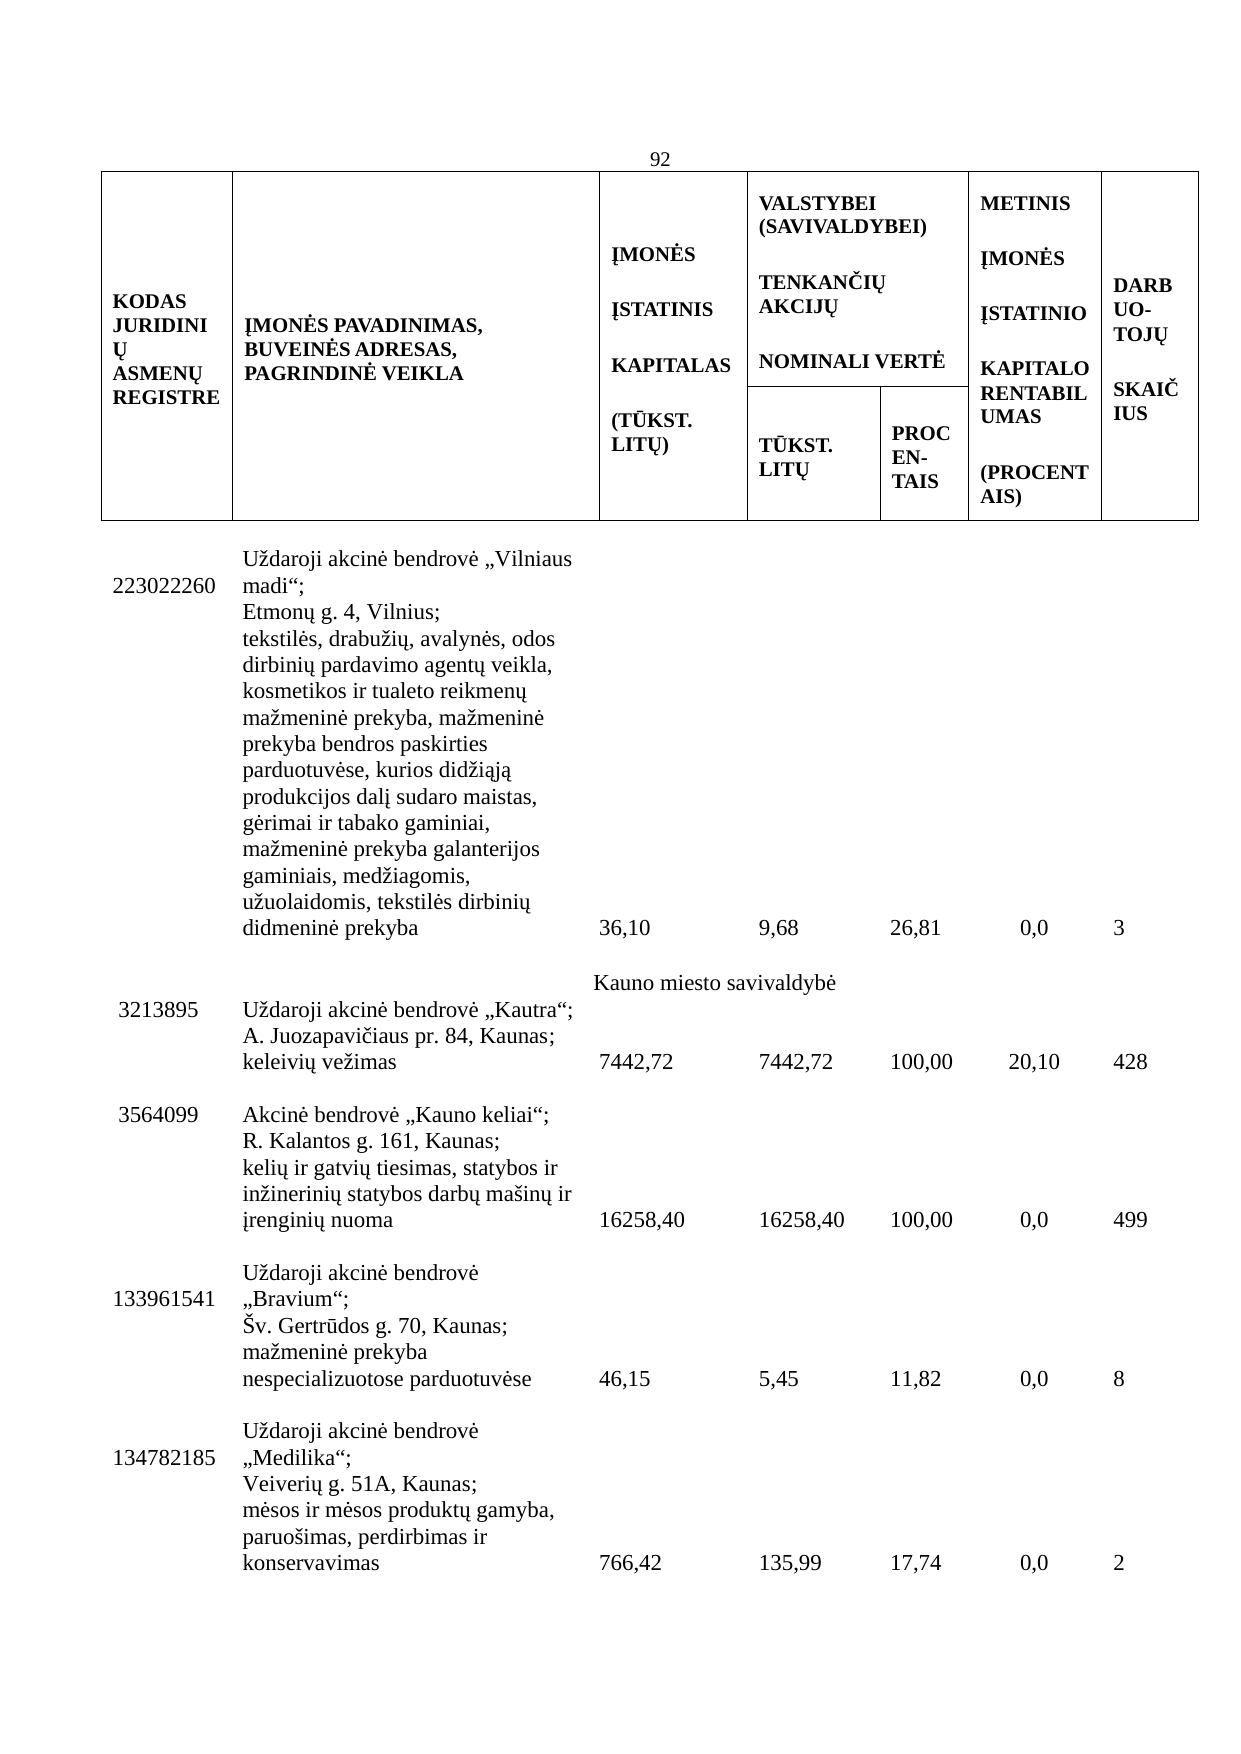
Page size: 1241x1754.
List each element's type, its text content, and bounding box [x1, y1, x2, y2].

table_cell 134782185 [101, 1417, 231, 1575]
table_cell Uždaroji akcinė bendrovė „Kautra“; A. Juozapavičiaus pr. 84, Kaunas; keleivių vežimas [231, 996, 588, 1075]
table_cell Kauno miesto savivaldybė [231, 969, 1198, 996]
table_cell 7442,72 [748, 996, 879, 1075]
table_cell 17,74 [879, 1417, 966, 1575]
table_cell 133961541 [101, 1259, 231, 1391]
table_cell 9,68 [748, 546, 879, 941]
table_cell 11,82 [879, 1259, 966, 1391]
table_cell 0,0 [966, 546, 1102, 941]
table_cell [101, 1233, 1198, 1259]
table_cell 3213895 [101, 996, 231, 1075]
table_cell 36,10 [588, 546, 747, 941]
table_cell 223022260 [101, 546, 231, 941]
table_cell 100,00 [879, 996, 966, 1075]
table_cell 26,81 [879, 546, 966, 941]
table_cell 428 [1102, 996, 1198, 1075]
table_cell 5,45 [748, 1259, 879, 1391]
table_cell [101, 941, 1198, 967]
table_cell [101, 1391, 1198, 1417]
table_cell [101, 1075, 1198, 1101]
table_cell 2 [1102, 1417, 1198, 1575]
table_cell 766,42 [588, 1417, 747, 1575]
table_cell [101, 969, 231, 996]
table_cell 135,99 [748, 1417, 879, 1575]
table_cell 3564099 [101, 1101, 231, 1233]
table_cell 0,0 [966, 1101, 1102, 1233]
table_cell Uždaroji akcinė bendrovė „Bravium“; Šv. Gertrūdos g. 70, Kaunas; mažmeninė prekyba nespecializuotose parduotuvėse [231, 1259, 588, 1391]
table_cell Uždaroji akcinė bendrovė „Medilika“; Veiverių g. 51A, Kaunas; mėsos ir mėsos produktų gamyba, paruošimas, perdirbimas ir konservavimas [231, 1417, 588, 1575]
table_cell 8 [1102, 1259, 1198, 1391]
table_cell 3 [1102, 546, 1198, 941]
table_cell Uždaroji akcinė bendrovė „Vilniaus madi“; Etmonų g. 4, Vilnius; tekstilės, drabužių, avalynės, odos dirbinių pardavimo agentų veikla, kosmetikos ir tualeto reikmenų mažmeninė prekyba, mažmeninė prekyba bendros paskirties parduotuvėse, kurios didžiąją produkcijos dalį sudaro maistas, gėrimai ir tabako gaminiai, mažmeninė prekyba galanterijos gaminiais, medžiagomis, užuolaidomis, tekstilės dirbinių didmeninė prekyba [231, 546, 588, 941]
table_cell Akcinė bendrovė „Kauno keliai“; R. Kalantos g. 161, Kaunas; kelių ir gatvių tiesimas, statybos ir inžinerinių statybos darbų mašinų ir įrenginių nuoma [231, 1101, 588, 1233]
table_cell 100,00 [879, 1101, 966, 1233]
table_cell 20,10 [966, 996, 1102, 1075]
table_cell 46,15 [588, 1259, 747, 1391]
table_cell 7442,72 [588, 996, 747, 1075]
table_cell 0,0 [966, 1417, 1102, 1575]
table_cell 16258,40 [748, 1101, 879, 1233]
table_cell 499 [1102, 1101, 1198, 1233]
table_cell 0,0 [966, 1259, 1102, 1391]
table_cell 16258,40 [588, 1101, 747, 1233]
table_cell [101, 1575, 1198, 1602]
